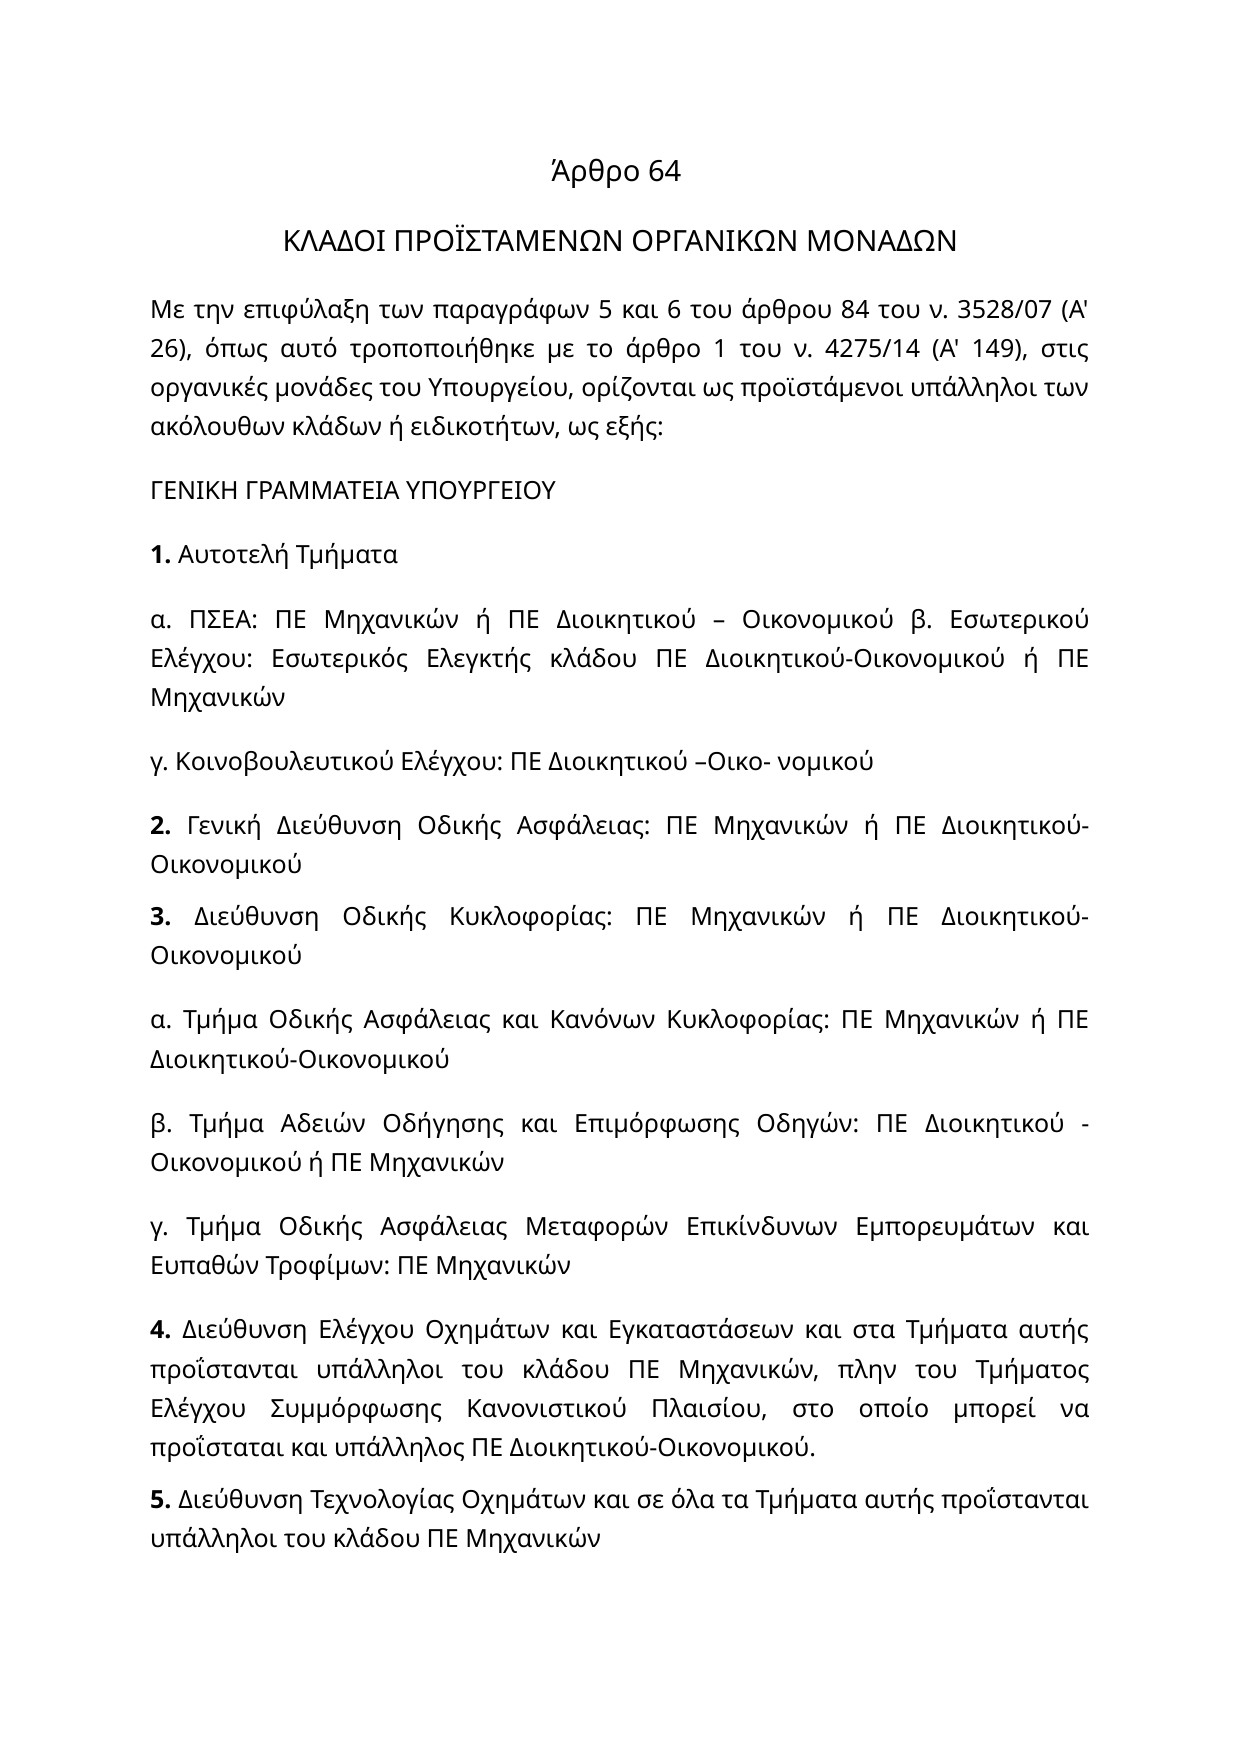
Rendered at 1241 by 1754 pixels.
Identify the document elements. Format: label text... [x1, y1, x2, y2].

text α. ΠΣΕΑ: ΠΕ Μηχανικών ή ΠΕ Διοικητικού – Οικονομικού β. Εσωτερικού Ελέγχου: Εσωτερικός Ελεγκτής κλάδου ΠΕ Διοικητικού-Οικονομικού ή ΠΕ Μηχανικών [150, 601, 1090, 714]
text β. Τμήμα Αδειών Οδήγησης και Επιμόρφωσης Οδηγών: ΠΕ Διοικητικού - Οικονομικού ή ΠΕ Μηχανικών [150, 1105, 1090, 1179]
subtitle Άρθρο 64 [150, 150, 1090, 190]
text 3. Διεύθυνση Οδικής Κυκλοφορίας: ΠΕ Μηχανικών ή ΠΕ Διοικητικού-Οικονομικού [150, 899, 1090, 972]
text ΓΕΝΙΚΗ ΓΡΑΜΜΑΤΕΙΑ ΥΠΟΥΡΓΕΙΟΥ [150, 473, 1090, 507]
text γ. Κοινοβουλευτικού Ελέγχου: ΠΕ Διοικητικού –Οικο- νομικού [150, 744, 1090, 778]
text 4. Διεύθυνση Ελέγχου Οχημάτων και Εγκαταστάσεων και στα Τμήματα αυτής προΐστανται υπάλληλοι του κλάδου ΠΕ Μηχανικών, πλην του Τμήματος Ελέγχου Συμμόρφωσης Κανονιστικού Πλαισίου, στο οποίο μπορεί να προΐσταται και υπάλληλος ΠΕ Διοικητικού-Οικονομικού. [150, 1312, 1090, 1464]
text 2. Γενική Διεύθυνση Οδικής Ασφάλειας: ΠΕ Μηχανικών ή ΠΕ Διοικητικού-Οικονομικού [150, 808, 1090, 881]
text Με την επιφύλαξη των παραγράφων 5 και 6 του άρθρου 84 του ν. 3528/07 (Α' 26), όπως αυτό τροποποιήθηκε με το άρθρο 1 του ν. 4275/14 (Α' 149), στις οργανικές μονάδες του Υπουργείου, ορίζονται ως προϊστάμενοι υπάλληλοι των ακόλουθων κλάδων ή ειδικοτήτων, ως εξής: [150, 291, 1090, 443]
text 1. Αυτοτελή Τμήματα [150, 537, 1090, 571]
text γ. Τμήμα Οδικής Ασφάλειας Μεταφορών Επικίνδυνων Εμπορευμάτων και Ευπαθών Τροφίμων: ΠΕ Μηχανικών [150, 1209, 1090, 1282]
text α. Τμήμα Οδικής Ασφάλειας και Κανόνων Κυκλοφορίας: ΠΕ Μηχανικών ή ΠΕ Διοικητικού-Οικονομικού [150, 1002, 1090, 1075]
text 5. Διεύθυνση Τεχνολογίας Οχημάτων και σε όλα τα Τμήματα αυτής προΐστανται υπάλληλοι του κλάδου ΠΕ Μηχανικών [150, 1481, 1090, 1554]
subtitle ΚΛΑΔΟΙ ΠΡΟΪΣΤΑΜΕΝΩΝ ΟΡΓΑΝΙΚΩΝ ΜΟΝΑΔΩΝ [150, 221, 1090, 260]
